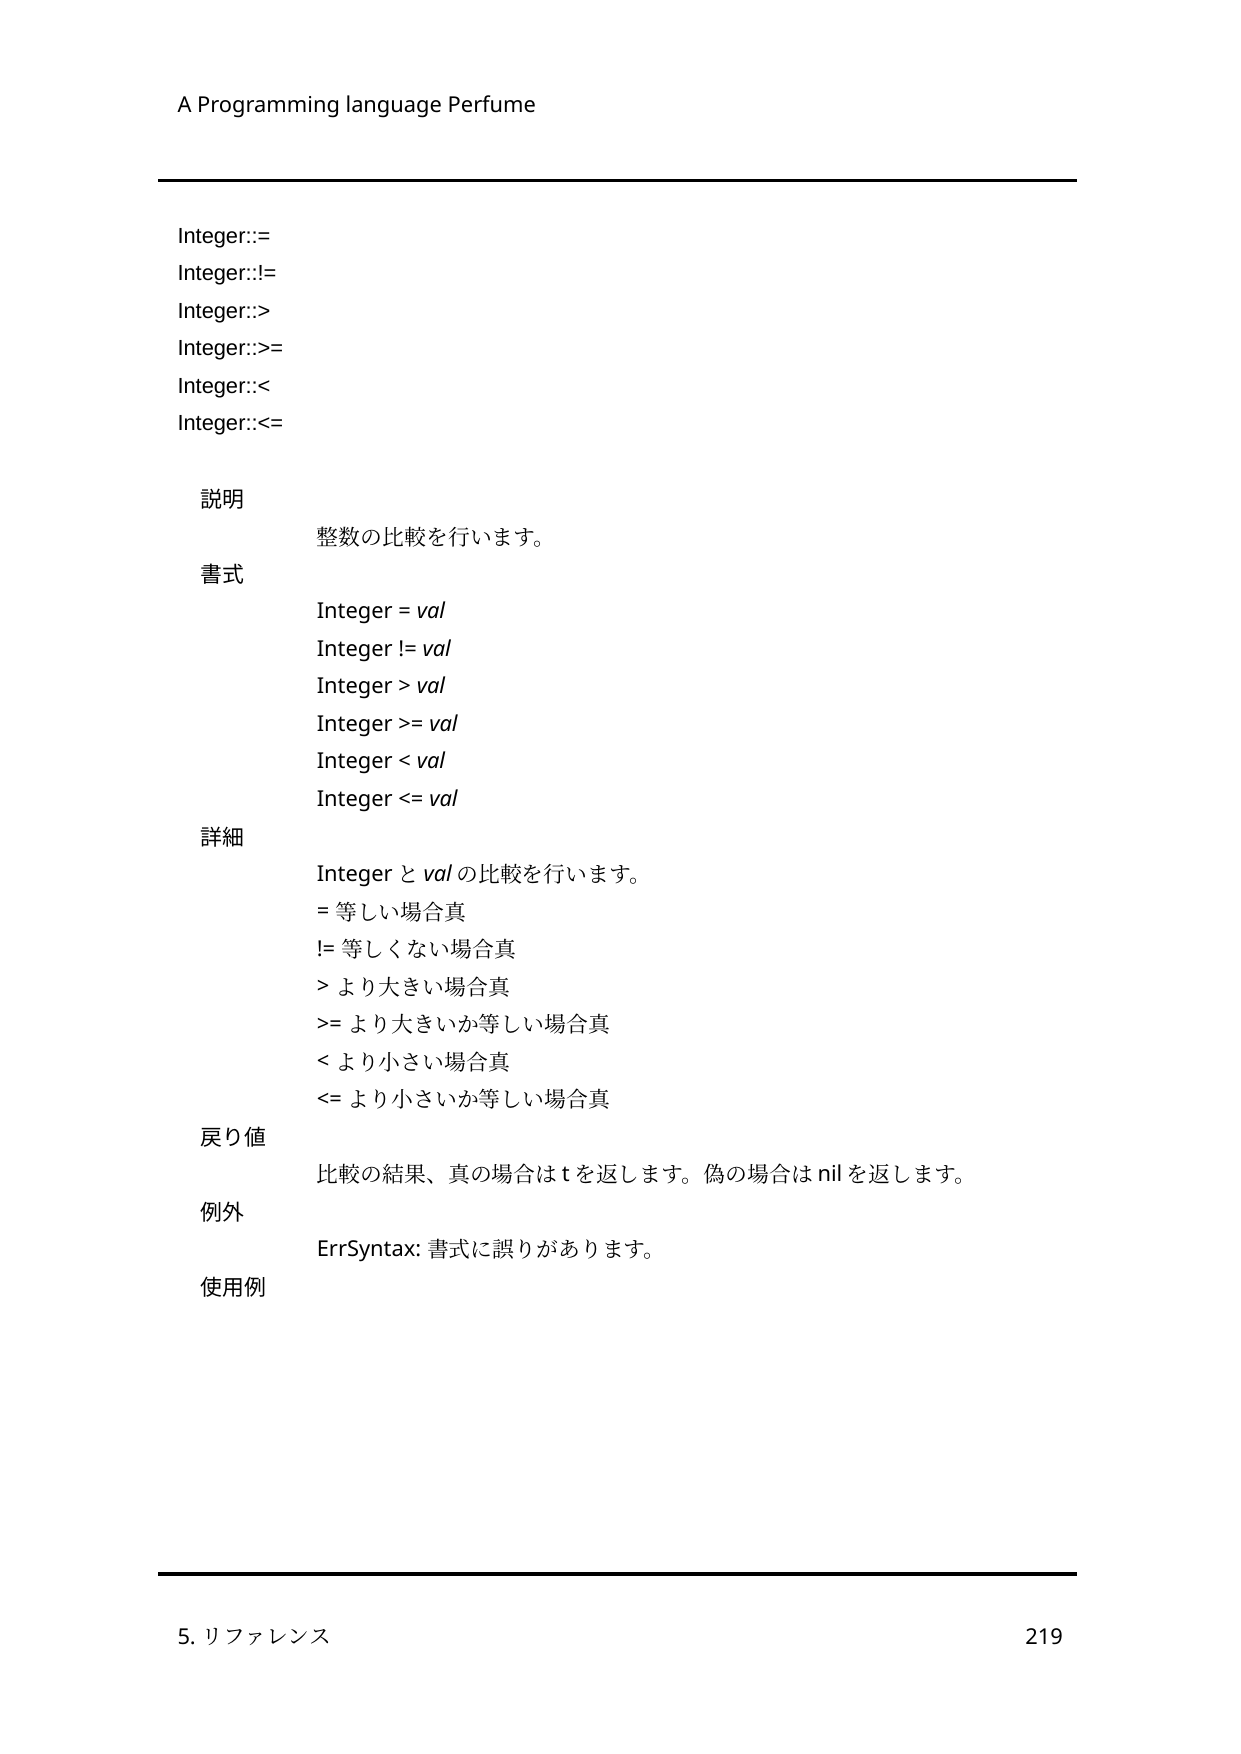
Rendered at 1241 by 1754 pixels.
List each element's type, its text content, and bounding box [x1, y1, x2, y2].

subtitle Integer::> [177, 292, 1063, 329]
table_cell ErrSyntax: 書式に誤りがあります。 [317, 1192, 1063, 1267]
table_header 整数の比較を行います。 [317, 479, 1063, 554]
table_cell Integerとvalの比較を行います。 = 等しい場合真 != 等しくない場合真 > より大きい場合真 >= より大きいか等しい場合真 < より小さい場合真 <= より小さいか等しい場合真 [317, 817, 1063, 1117]
subtitle Integer::<= [177, 404, 1063, 442]
subtitle Integer::>= [177, 329, 1063, 367]
table_cell Integer = val Integer != val Integer > val Integer >= val Integer < val Integer <= val [317, 554, 1063, 817]
table_cell [317, 1267, 1063, 1342]
table_cell 例外 [200, 1192, 317, 1267]
table_cell 詳細 [200, 817, 317, 1117]
subtitle Integer::= [177, 217, 1063, 254]
table_header 説明 [200, 479, 317, 554]
subtitle Integer::!= [177, 254, 1063, 292]
table_cell 書式 [200, 554, 317, 817]
table_cell 戻り値 [200, 1117, 317, 1192]
subtitle Integer::< [177, 367, 1063, 404]
table_cell 使用例 [200, 1267, 317, 1342]
table_cell 比較の結果、真の場合はtを返します。偽の場合はnilを返します。 [317, 1117, 1063, 1192]
